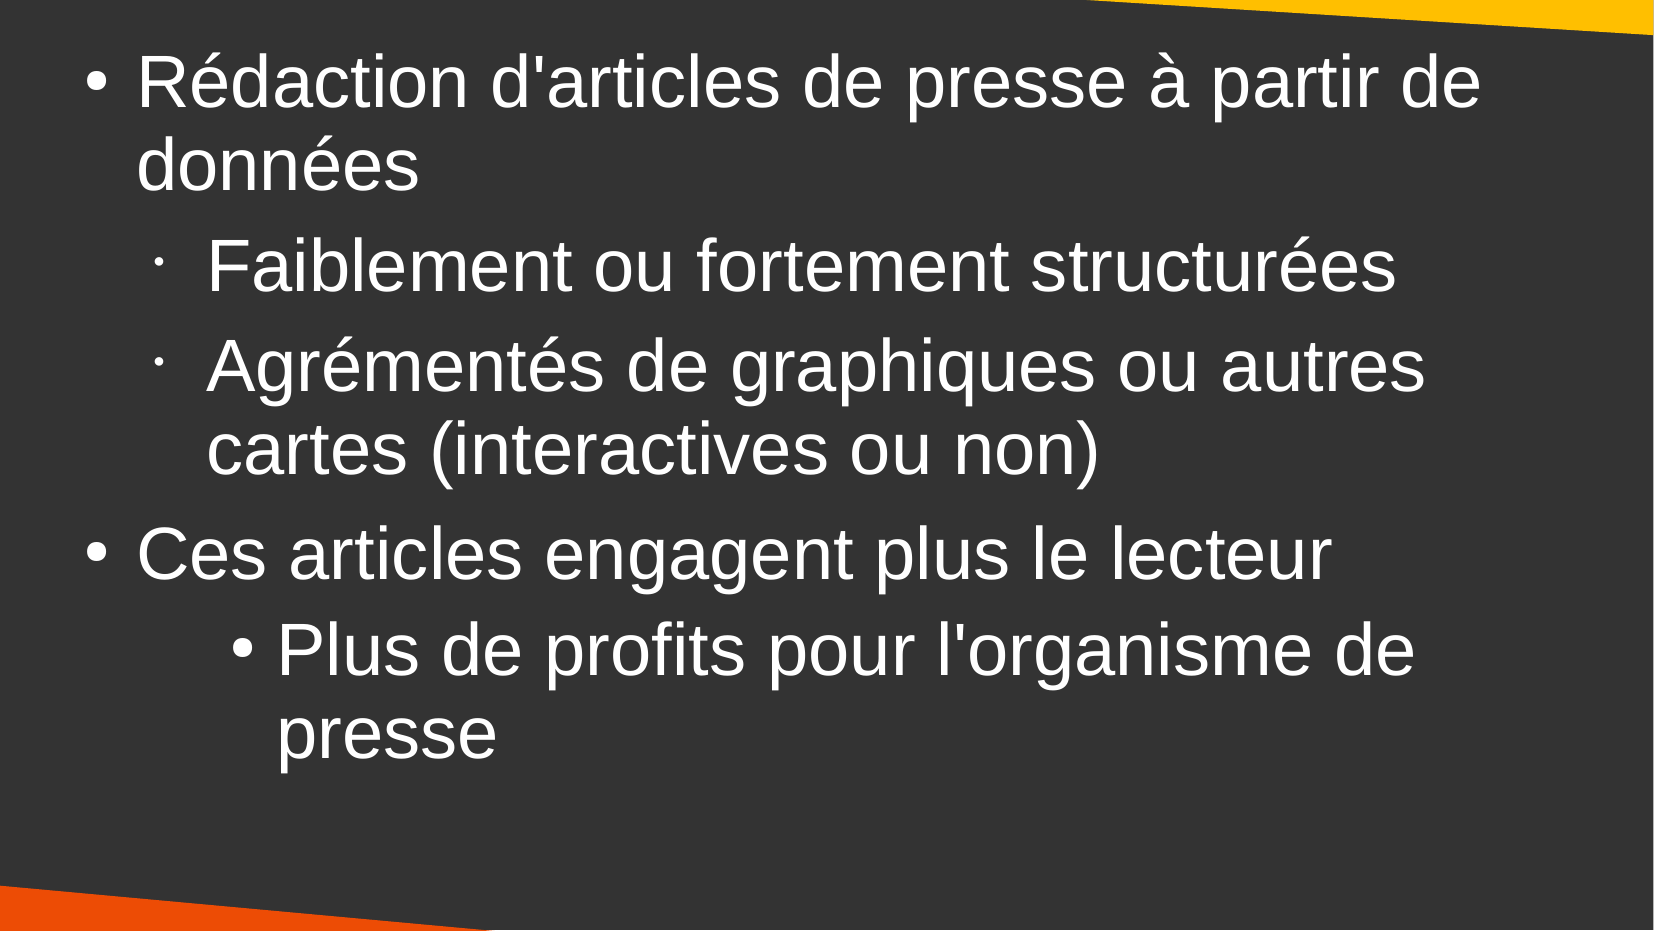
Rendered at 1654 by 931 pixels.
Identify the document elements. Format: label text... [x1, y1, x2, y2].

text_box [1086, 0, 1654, 36]
list Rédaction d'articles de presse à partir de données Faiblement ou fortement structurées Agrémentés de graphiques ou autres cartes (interactives ou non) Ces articles engagent plus le lecteur Plus de profits pour l'organisme de presse [65, 40, 1554, 780]
text_box [0, 885, 495, 931]
